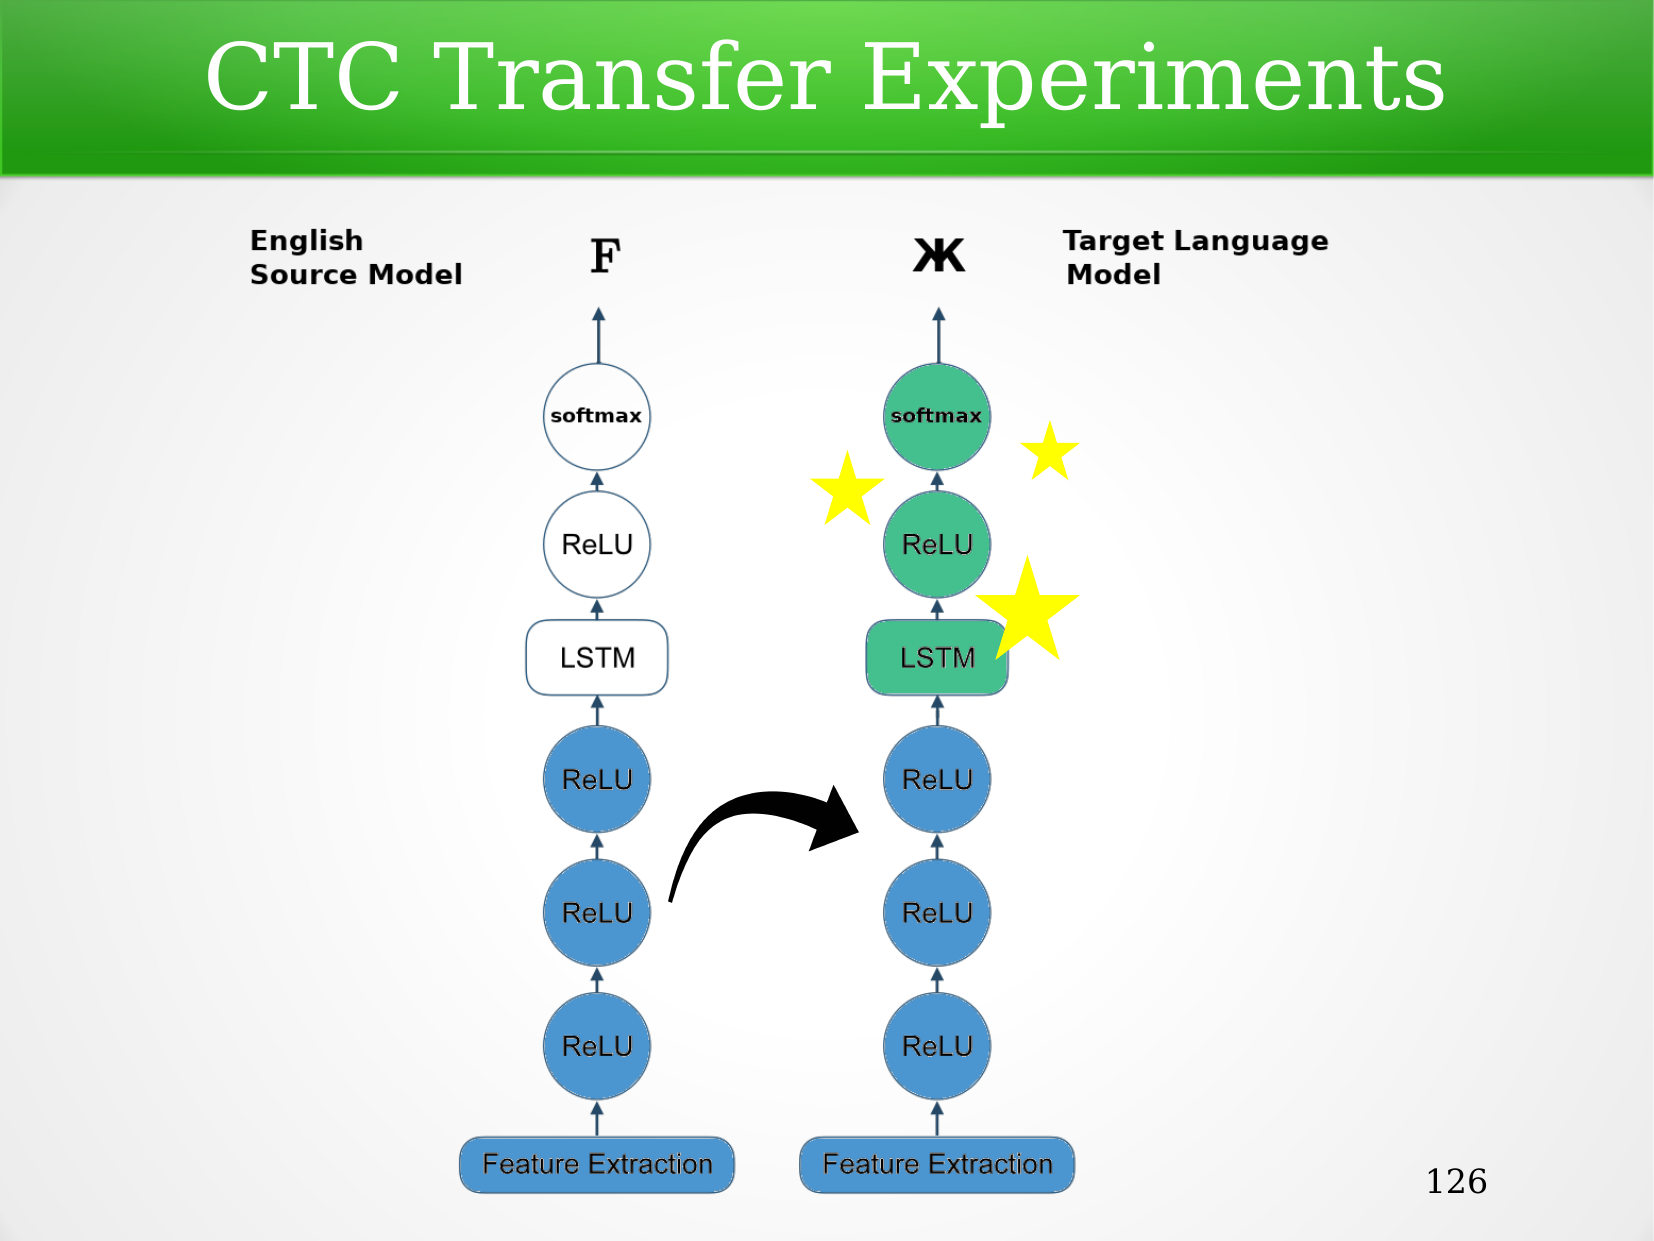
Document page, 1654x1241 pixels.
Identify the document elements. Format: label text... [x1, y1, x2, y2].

text_box [809, 449, 886, 526]
title CTC Transfer Experiments [82, 11, 1571, 154]
text_box [974, 554, 1081, 661]
picture [0, 0, 1654, 1241]
text_box [1019, 419, 1081, 481]
